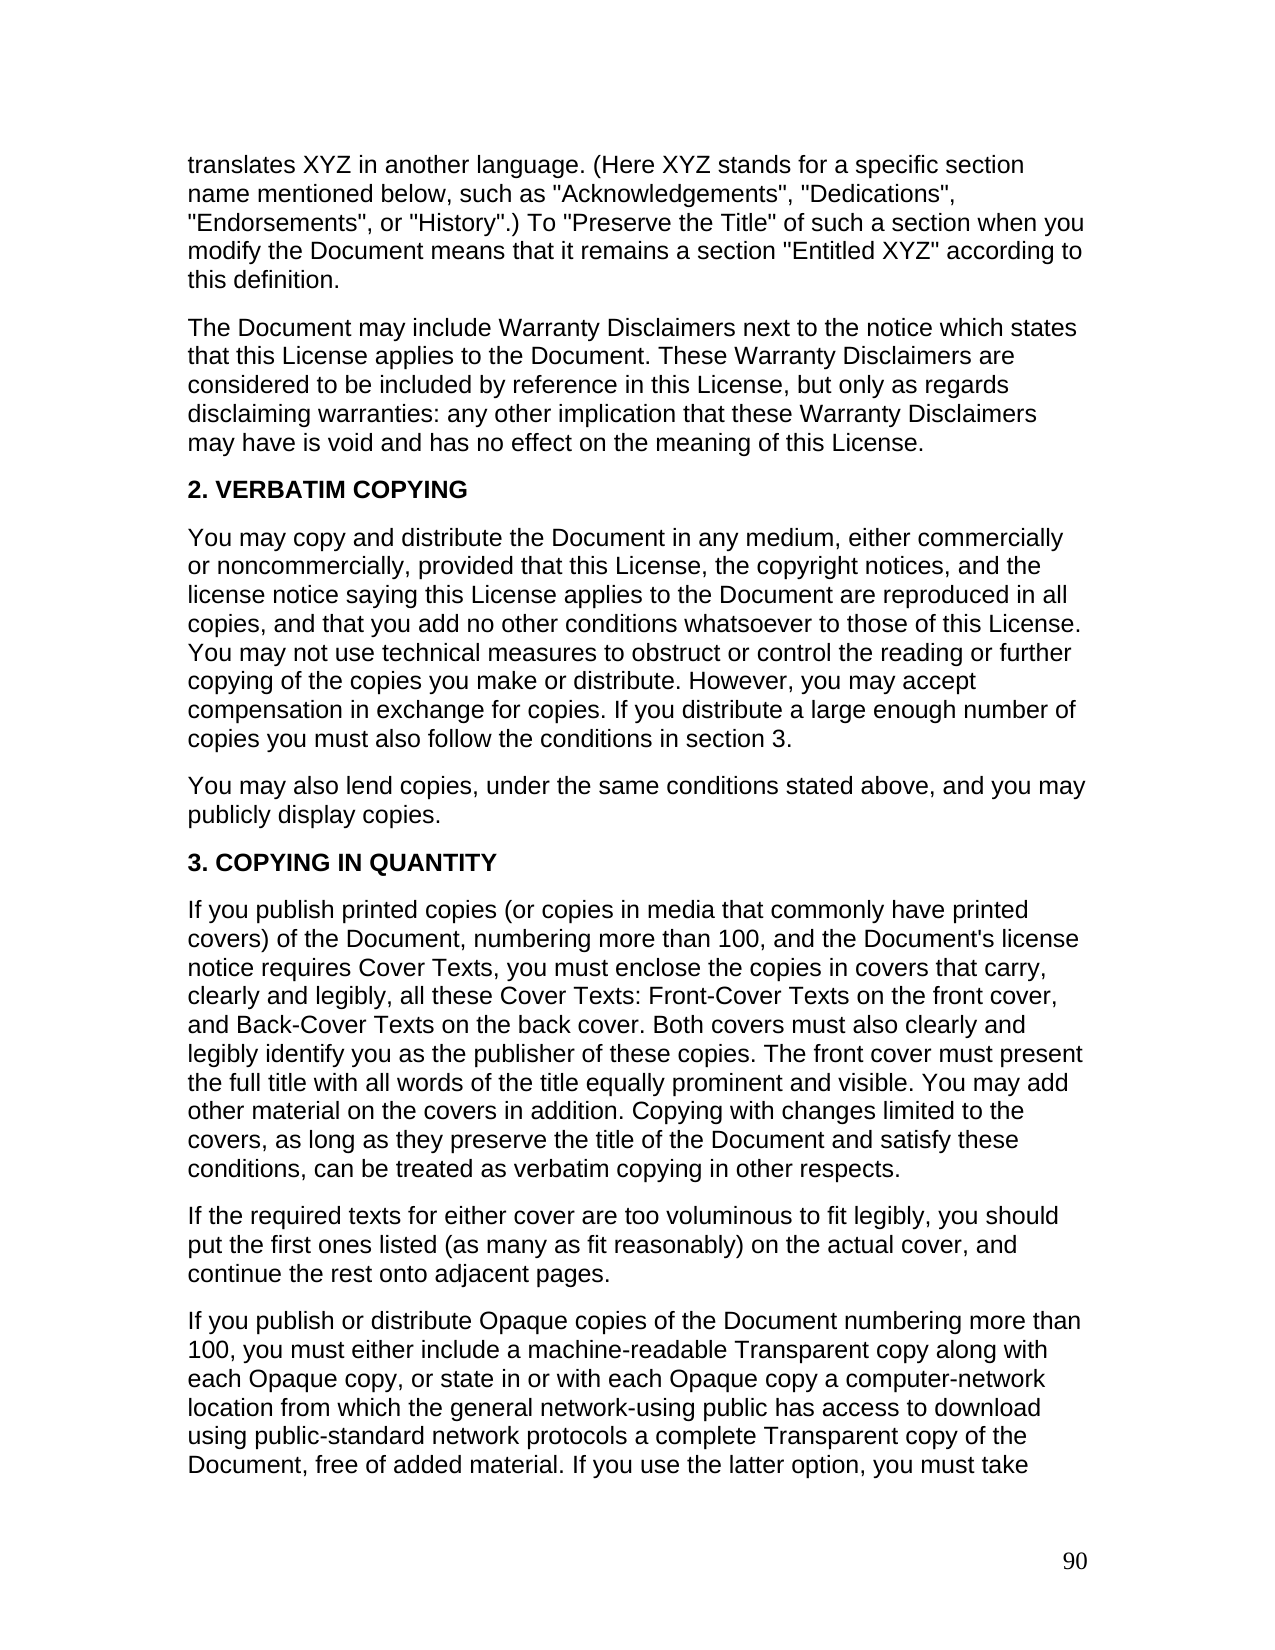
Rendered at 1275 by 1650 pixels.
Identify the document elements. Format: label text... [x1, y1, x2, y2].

text If the required texts for either cover are too voluminous to fit legibly, you should put the first ones listed (as many as fit reasonably) on the actual cover, and continue the rest onto adjacent pages. [187, 1201, 1087, 1287]
text You may copy and distribute the Document in any medium, either commercially or noncommercially, provided that this License, the copyright notices, and the license notice saying this License applies to the Document are reproduced in all copies, and that you add no other conditions whatsoever to those of this License. You may not use technical measures to obstruct or control the reading or further copying of the copies you make or distribute. However, you may accept compensation in exchange for copies. If you distribute a large enough number of copies you must also follow the conditions in section 3. [187, 522, 1087, 752]
text 3. COPYING IN QUANTITY [187, 847, 1087, 876]
text You may also lend copies, under the same conditions stated above, and you may publicly display copies. [187, 771, 1087, 829]
text translates XYZ in another language. (Here XYZ stands for a specific section name mentioned below, such as "Acknowledgements", "Dedications", "Endorsements", or "History".) To "Preserve the Title" of such a section when you modify the Document means that it remains a section "Entitled XYZ" according to this definition. [187, 150, 1087, 294]
text If you publish or distribute Opaque copies of the Document numbering more than 100, you must either include a machine-readable Transparent copy along with each Opaque copy, or state in or with each Opaque copy a computer-network location from which the general network-using public has access to download using public-standard network protocols a complete Transparent copy of the Document, free of added material. If you use the latter option, you must take [187, 1306, 1087, 1479]
text If you publish printed copies (or copies in media that commonly have printed covers) of the Document, numbering more than 100, and the Document's license notice requires Cover Texts, you must enclose the copies in covers that carry, clearly and legibly, all these Cover Texts: Front-Cover Texts on the front cover, and Back-Cover Texts on the back cover. Both covers must also clearly and legibly identify you as the publisher of these copies. The front cover must present the full title with all words of the title equally prominent and visible. You may add other material on the covers in addition. Copying with changes limited to the covers, as long as they preserve the title of the Document and satisfy these conditions, can be treated as verbatim copying in other respects. [187, 895, 1087, 1182]
text The Document may include Warranty Disclaimers next to the notice which states that this License applies to the Document. These Warranty Disclaimers are considered to be included by reference in this License, but only as regards disclaiming warranties: any other implication that these Warranty Disclaimers may have is void and has no effect on the meaning of this License. [187, 312, 1087, 456]
text 2. VERBATIM COPYING [187, 475, 1087, 504]
